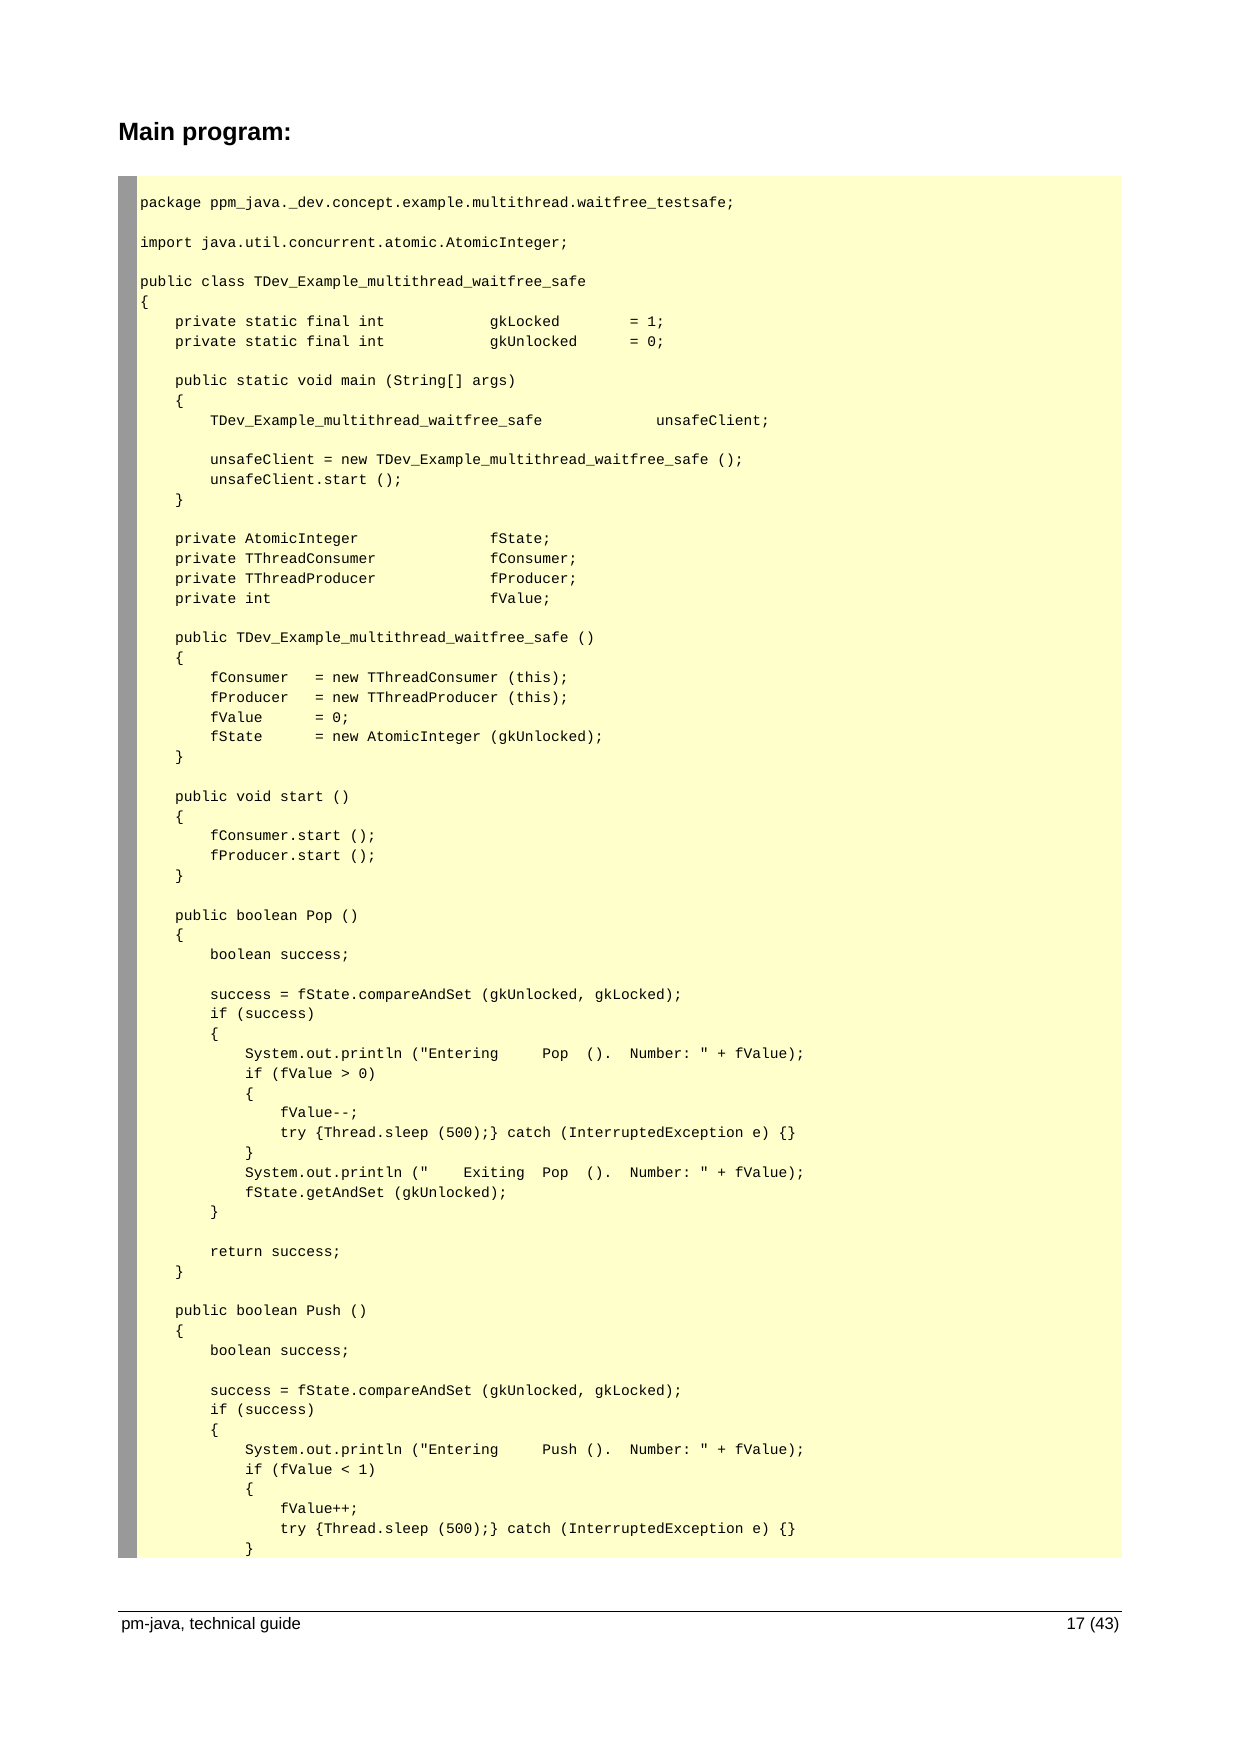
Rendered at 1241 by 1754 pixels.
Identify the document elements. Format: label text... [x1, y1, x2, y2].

list fState.getAndSet (gkUnlocked); [137, 1185, 1122, 1201]
list } [137, 492, 1122, 509]
list success = fState.compareAndSet (gkUnlocked, gkLocked); [137, 987, 1122, 1003]
list { [137, 1482, 1122, 1498]
list fValue--; [137, 1106, 1122, 1122]
list if (fValue < 1) [137, 1462, 1122, 1478]
list System.out.println (" Exiting Pop (). Number: " + fValue); [137, 1165, 1122, 1182]
list public TDev_Example_multithread_waitfree_safe () [137, 631, 1122, 647]
list try {Thread.sleep (500);} catch (InterruptedException e) {} [137, 1521, 1122, 1538]
list private static final int gkUnlocked = 0; [137, 334, 1122, 350]
list public boolean Push () [137, 1304, 1122, 1320]
list { [137, 651, 1122, 667]
list unsafeClient = new TDev_Example_multithread_waitfree_safe (); [137, 453, 1122, 469]
list unsafeClient.start (); [137, 472, 1122, 489]
list fValue = 0; [137, 710, 1122, 726]
list { [137, 1027, 1122, 1043]
list private TThreadProducer fProducer; [137, 571, 1122, 588]
list { [137, 294, 1122, 311]
list private TThreadConsumer fConsumer; [137, 552, 1122, 568]
list public boolean Pop () [137, 908, 1122, 924]
list if (success) [137, 1403, 1122, 1419]
list } [137, 1205, 1122, 1221]
list try {Thread.sleep (500);} catch (InterruptedException e) {} [137, 1126, 1122, 1142]
text Main program: [118, 118, 1122, 146]
list { [137, 928, 1122, 944]
list { [137, 1422, 1122, 1439]
list } [137, 1145, 1122, 1162]
list } [137, 1541, 1122, 1558]
list fConsumer = new TThreadConsumer (this); [137, 670, 1122, 687]
list fConsumer.start (); [137, 829, 1122, 845]
list } [137, 868, 1122, 885]
list { [137, 1086, 1122, 1102]
list fProducer.start (); [137, 848, 1122, 865]
list fState = new AtomicInteger (gkUnlocked); [137, 730, 1122, 746]
list package ppm_java._dev.concept.example.multithread.waitfree_testsafe; [137, 195, 1122, 212]
list if (success) [137, 1007, 1122, 1023]
list success = fState.compareAndSet (gkUnlocked, gkLocked); [137, 1383, 1122, 1399]
list boolean success; [137, 1343, 1122, 1360]
list if (fValue > 0) [137, 1066, 1122, 1083]
list fProducer = new TThreadProducer (this); [137, 690, 1122, 707]
list public class TDev_Example_multithread_waitfree_safe [137, 274, 1122, 291]
list boolean success; [137, 947, 1122, 964]
list System.out.println ("Entering Push (). Number: " + fValue); [137, 1442, 1122, 1459]
list fValue++; [137, 1502, 1122, 1518]
list public static void main (String[] args) [137, 373, 1122, 390]
list { [137, 809, 1122, 825]
list import java.util.concurrent.atomic.AtomicInteger; [137, 235, 1122, 251]
list } [137, 1264, 1122, 1281]
list return success; [137, 1244, 1122, 1261]
list TDev_Example_multithread_waitfree_safe unsafeClient; [137, 413, 1122, 429]
list { [137, 393, 1122, 410]
list private static final int gkLocked = 1; [137, 314, 1122, 331]
list System.out.println ("Entering Pop (). Number: " + fValue); [137, 1046, 1122, 1063]
list { [137, 1323, 1122, 1340]
list private AtomicInteger fState; [137, 532, 1122, 548]
list } [137, 749, 1122, 766]
list private int fValue; [137, 591, 1122, 608]
list public void start () [137, 789, 1122, 806]
